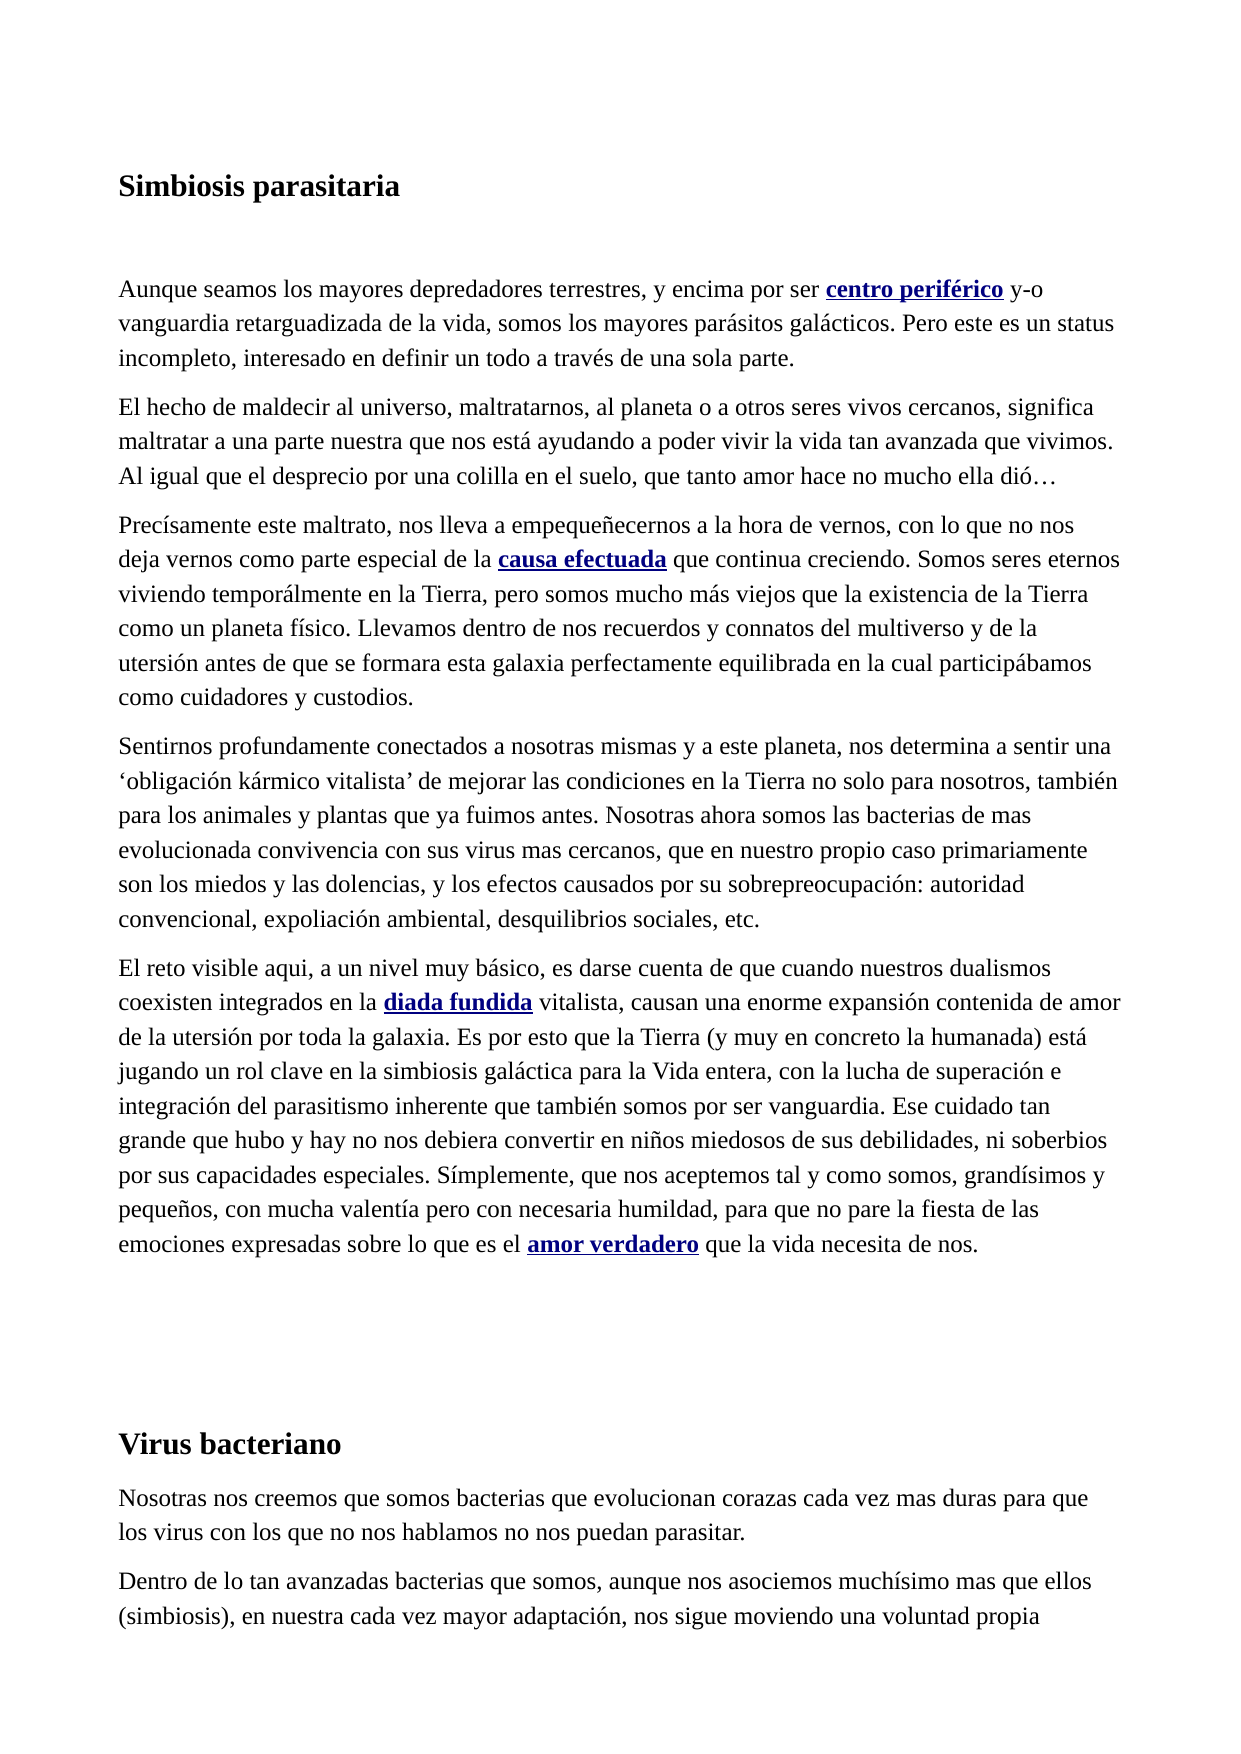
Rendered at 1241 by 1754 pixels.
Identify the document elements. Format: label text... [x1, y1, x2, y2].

text El reto visible aqui, a un nivel muy básico, es darse cuenta de que cuando nuestros dualismos coexisten integrados en la diada fundida vitalista, causan una enorme expansión contenida de amor de la utersión por toda la galaxia. Es por esto que la Tierra (y muy en concreto la humanada) está jugando un rol clave en la simbiosis galáctica para la Vida entera, con la lucha de superación e integración del parasitismo inherente que también somos por ser vanguardia. Ese cuidado tan grande que hubo y hay no nos debiera convertir en niños miedosos de sus debilidades, ni soberbios por sus capacidades especiales. Símplemente, que nos aceptemos tal y como somos, grandísimos y pequeños, con mucha valentía pero con necesaria humildad, para que no pare la fiesta de las emociones expresadas sobre lo que es el amor verdadero que la vida necesita de nos. [118, 953, 1122, 1257]
text Virus bacteriano [118, 1425, 1122, 1461]
text Precísamente este maltrato, nos lleva a empequeñecernos a la hora de vernos, con lo que no nos deja vernos como parte especial de la causa efectuada que continua creciendo. Somos seres eternos viviendo temporálmente en la Tierra, pero somos mucho más viejos que la existencia de la Tierra como un planeta físico. Llevamos dentro de nos recuerdos y connatos del multiverso y de la utersión antes de que se formara esta galaxia perfectamente equilibrada en la cual participábamos como cuidadores y custodios. [118, 510, 1122, 711]
text Dentro de lo tan avanzadas bacterias que somos, aunque nos asociemos muchísimo mas que ellos (simbiosis), en nuestra cada vez mayor adaptación, nos sigue moviendo una voluntad propia [118, 1566, 1122, 1629]
text Nosotras nos creemos que somos bacterias que evolucionan corazas cada vez mas duras para que los virus con los que no nos hablamos no nos puedan parasitar. [118, 1483, 1122, 1546]
text Aunque seamos los mayores depredadores terrestres, y encima por ser centro periférico y-o vanguardia retarguadizada de la vida, somos los mayores parásitos galácticos. Pero este es un status incompleto, interesado en definir un todo a través de una sola parte. [118, 274, 1122, 372]
text Simbiosis parasitaria [118, 167, 1122, 203]
text Sentirnos profundamente conectados a nosotras mismas y a este planeta, nos determina a sentir una ‘obligación kármico vitalista’ de mejorar las condiciones en la Tierra no solo para nosotros, también para los animales y plantas que ya fuimos antes. Nosotras ahora somos las bacterias de mas evolucionada convivencia con sus virus mas cercanos, que en nuestro propio caso primariamente son los miedos y las dolencias, y los efectos causados por su sobrepreocupación: autoridad convencional, expoliación ambiental, desquilibrios sociales, etc. [118, 731, 1122, 933]
text El hecho de maldecir al universo, maltratarnos, al planeta o a otros seres vivos cercanos, significa maltratar a una parte nuestra que nos está ayudando a poder vivir la vida tan avanzada que vivimos. Al igual que el desprecio por una colilla en el suelo, que tanto amor hace no mucho ella dió… [118, 392, 1122, 490]
